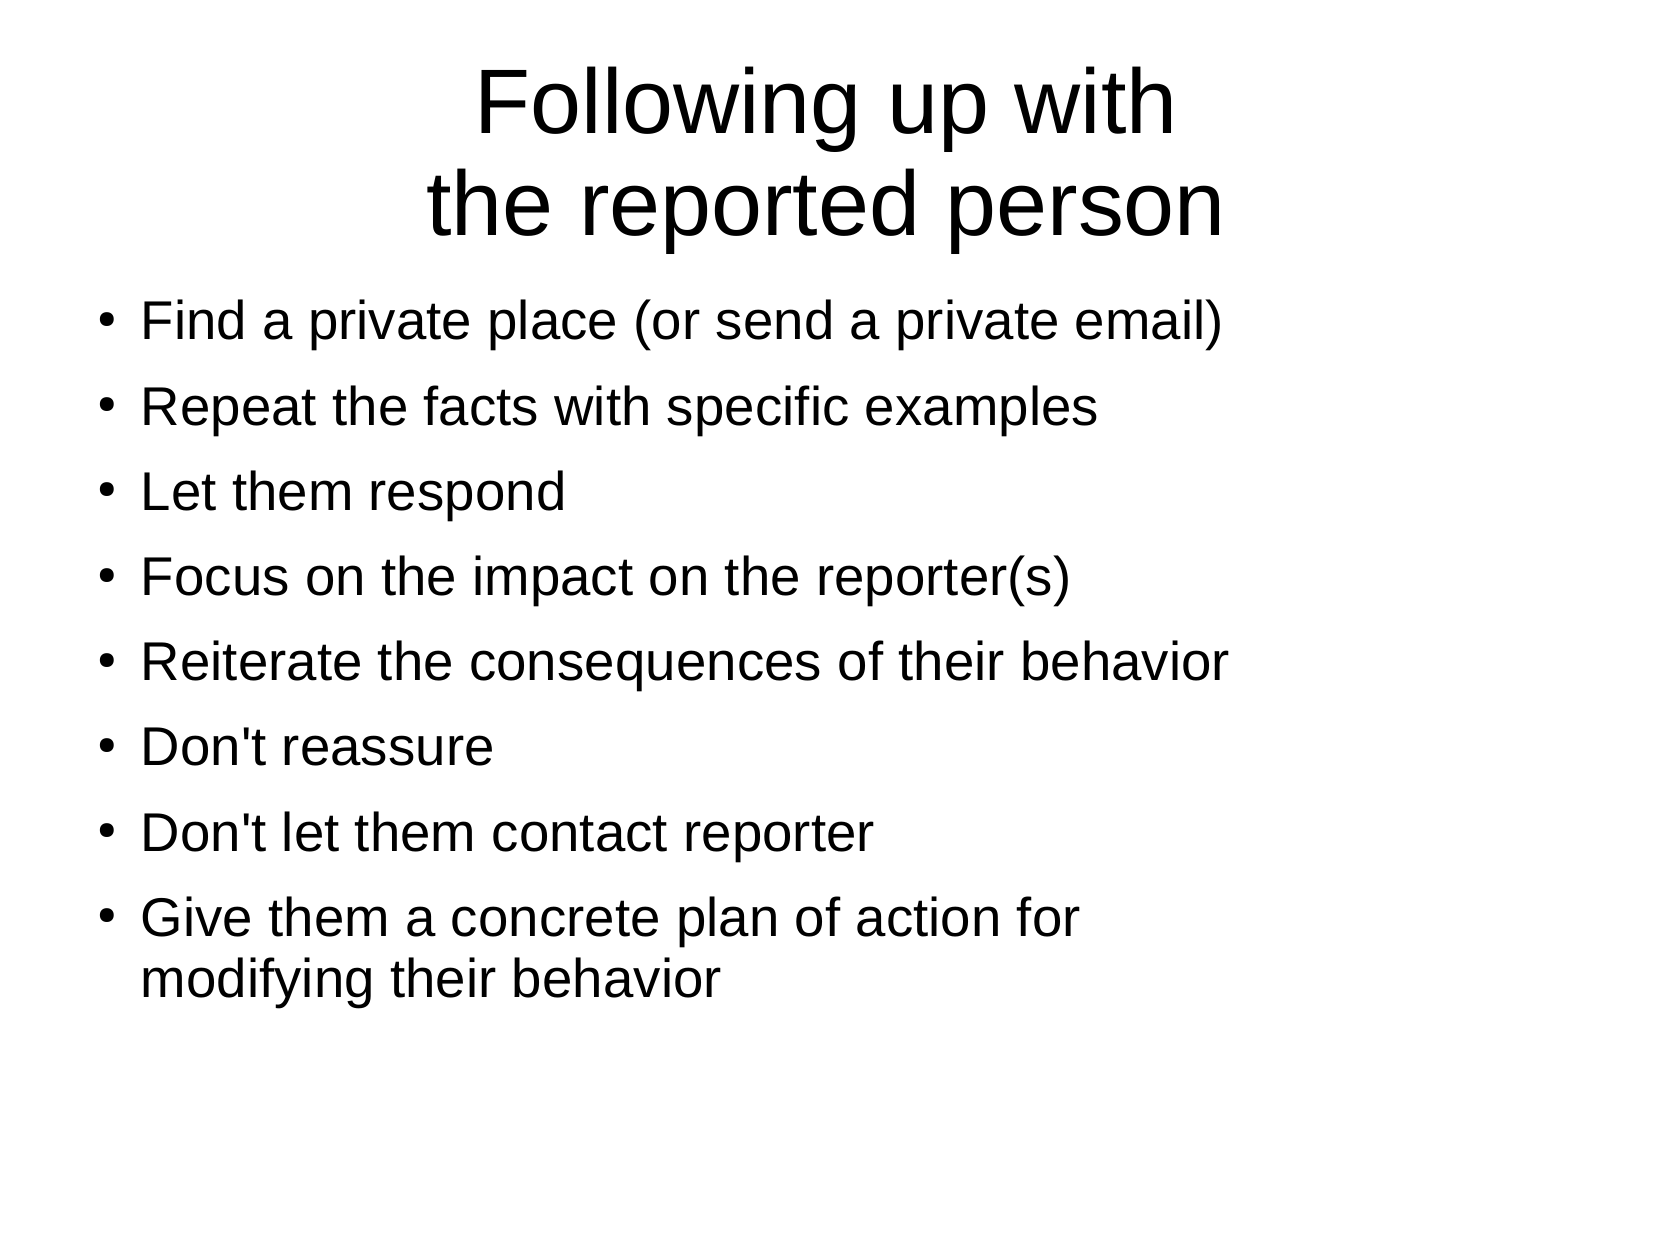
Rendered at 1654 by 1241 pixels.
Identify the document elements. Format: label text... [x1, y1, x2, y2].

list Find a private place (or send a private email) Repeat the facts with specific examples Let them respond Focus on the impact on the reporter(s) Reiterate the consequences of their behavior Don't reassure Don't let them contact reporter Give them a concrete plan of action for modifying their behavior [82, 290, 1571, 1010]
title Following up with the reported person [82, 49, 1571, 257]
